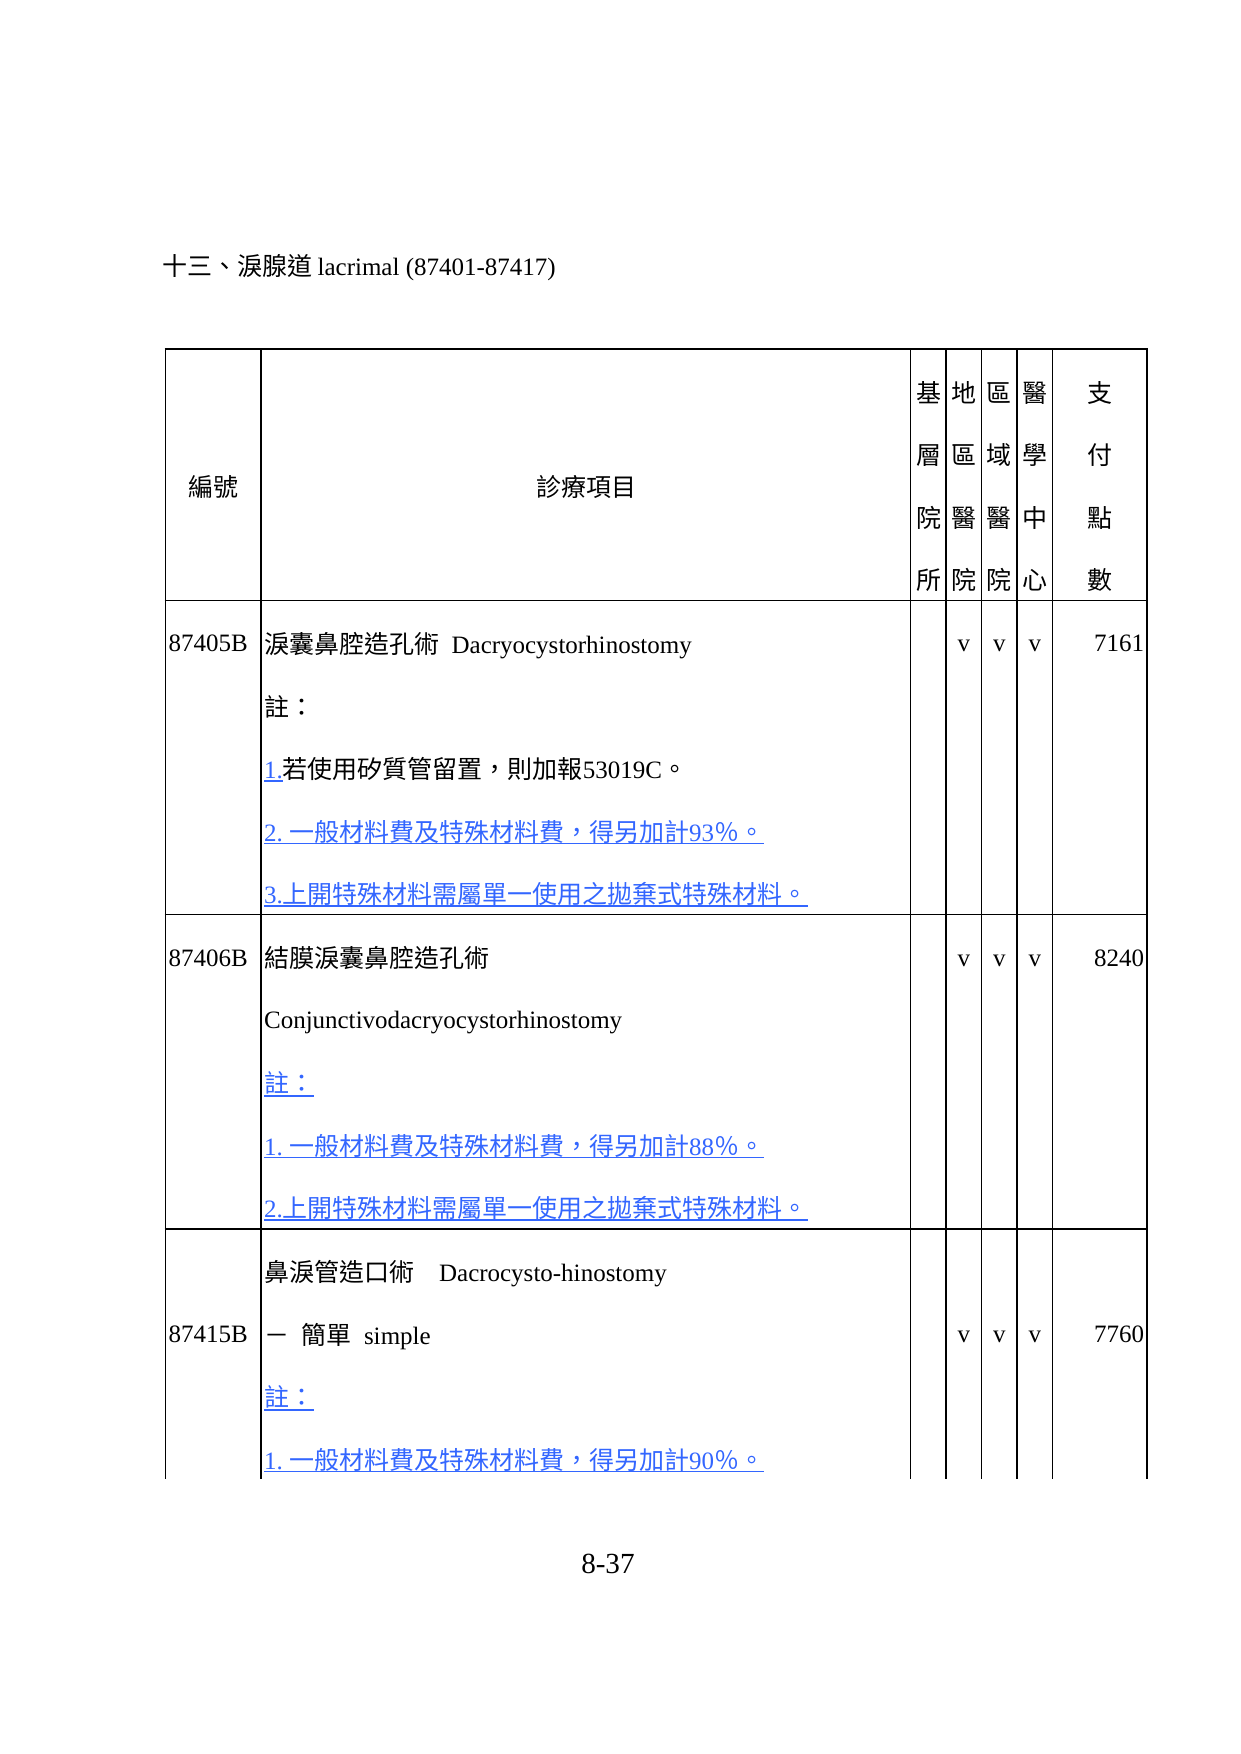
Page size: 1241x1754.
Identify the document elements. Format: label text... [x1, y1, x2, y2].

table_cell 87415B [166, 1292, 260, 1479]
text 十三、淚腺道lacrimal (87401-87417) [162, 223, 1053, 286]
table_cell 淚囊鼻腔造孔術 Dacryocystorhinostomy 註： 1.若使用矽質管留置，則加報53019C。 2. 一般材料費及特殊材料費，得另加計93％。 3.上開特殊材料需屬單一使用之拋棄式特殊材料。 [262, 601, 910, 914]
table_cell v [947, 1292, 981, 1479]
table_cell 7161 [1053, 601, 1146, 914]
table_cell v [1018, 1292, 1052, 1479]
table_cell 結膜淚囊鼻腔造孔術 Conjunctivodacryocystorhinostomy 註： 1. 一般材料費及特殊材料費，得另加計88％。 2.上開特殊材料需屬單一使用之拋棄式特殊材料。 [262, 915, 910, 1228]
table_cell v [1018, 601, 1052, 914]
table_header 基 層 院 所 [911, 350, 945, 600]
table_cell v [982, 1292, 1016, 1479]
table_cell [1053, 1230, 1146, 1292]
table_cell [947, 1230, 981, 1292]
table_cell v [982, 601, 1016, 914]
table_header 區 域 醫 院 [982, 350, 1016, 600]
table_header 診療項目 [262, 350, 910, 600]
table_cell v [947, 915, 981, 1228]
table_cell [166, 1230, 260, 1292]
table_header 編號 [166, 350, 260, 600]
table_cell [982, 1230, 1016, 1292]
table_cell [911, 915, 945, 1228]
table_cell v [1018, 915, 1052, 1228]
table_cell [911, 1230, 945, 1292]
table_cell [911, 601, 945, 914]
table_cell 7760 [1053, 1292, 1146, 1479]
table_cell v [947, 601, 981, 914]
table_cell 鼻淚管造口術 Dacrocysto-hinostomy [262, 1230, 910, 1292]
table_cell [911, 1292, 945, 1479]
table_cell － 簡單 simple 註： 1. 一般材料費及特殊材料費，得另加計90％。 [262, 1292, 910, 1479]
table_cell 87405B [166, 601, 260, 914]
table_header 支 付 點 數 [1053, 350, 1146, 600]
table_cell 8240 [1053, 915, 1146, 1228]
table_header 醫 學 中 心 [1018, 350, 1052, 600]
table_cell v [982, 915, 1016, 1228]
table_header 地 區 醫 院 [947, 350, 981, 600]
table_cell 87406B [166, 915, 260, 1228]
table_cell [1018, 1230, 1052, 1292]
